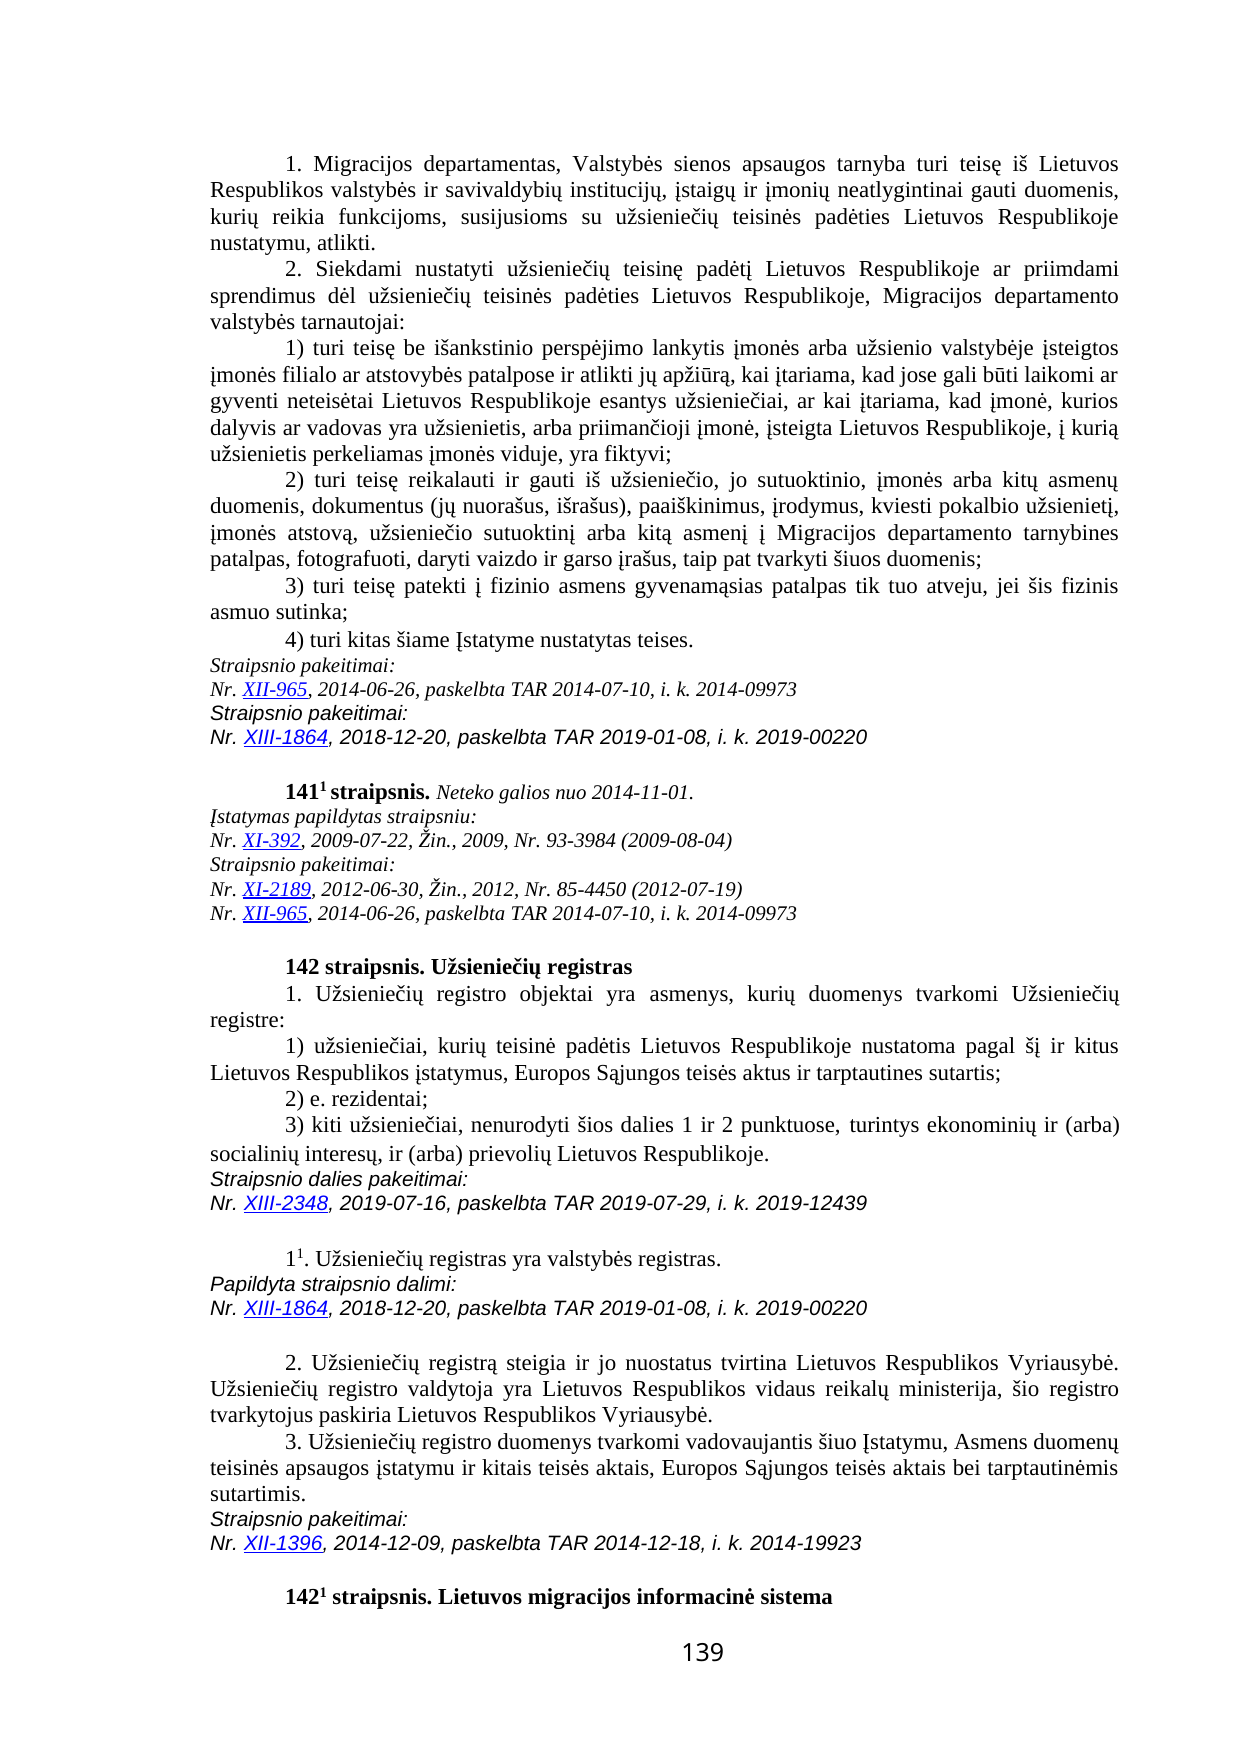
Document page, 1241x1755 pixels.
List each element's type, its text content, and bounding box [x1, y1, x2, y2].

text Nr. XIII-2348, 2019-07-16, paskelbta TAR 2019-07-29, i. k. 2019-12439 [210, 1191, 1120, 1214]
text Nr. XI-2189, 2012-06-30, Žin., 2012, Nr. 85-4450 (2012-07-19) [210, 876, 1120, 901]
text 2. Užsieniečių registrą steigia ir jo nuostatus tvirtina Lietuvos Respublikos Vyriausybė. Užsieniečių registro valdytoja yra Lietuvos Respublikos vidaus reikalų ministerija, šio registro tvarkytojus paskiria Lietuvos Respublikos Vyriausybė. [210, 1349, 1120, 1428]
text 2) turi teisę reikalauti ir gauti iš užsieniečio, jo sutuoktinio, įmonės arba kitų asmenų duomenis, dokumentus (jų nuorašus, išrašus), paaiškinimus, įrodymus, kviesti pokalbio užsienietį, įmonės atstovą, užsieniečio sutuoktinį arba kitą asmenį į Migracijos departamento tarnybines patalpas, fotografuoti, daryti vaizdo ir garso įrašus, taip pat tvarkyti šiuos duomenis; [210, 466, 1120, 572]
text 1. Užsieniečių registro objektai yra asmenys, kurių duomenys tvarkomi Užsieniečių registre: [210, 980, 1120, 1032]
text 3) turi teisę patekti į fizinio asmens gyvenamąsias patalpas tik tuo atveju, jei šis fizinis asmuo sutinka; [210, 572, 1120, 624]
text Straipsnio pakeitimai: [210, 701, 1120, 725]
text Straipsnio pakeitimai: [210, 1507, 1120, 1531]
text 2) e. rezidentai; [210, 1085, 1120, 1111]
text Papildyta straipsnio dalimi: [210, 1272, 1120, 1296]
text 1) turi teisę be išankstinio perspėjimo lankytis įmonės arba užsienio valstybėje įsteigtos įmonės filialo ar atstovybės patalpose ir atlikti jų apžiūrą, kai įtariama, kad jose gali būti laikomi ar gyventi neteisėtai Lietuvos Respublikoje esantys užsieniečiai, ar kai įtariama, kad įmonė, kurios dalyvis ar vadovas yra užsienietis, arba priimančioji įmonė, įsteigta Lietuvos Respublikoje, į kurią užsienietis perkeliamas įmonės viduje, yra fiktyvi; [210, 334, 1120, 466]
text Nr. XII-965, 2014-06-26, paskelbta TAR 2014-07-10, i. k. 2014-09973 [210, 901, 1120, 924]
text Nr. XII-965, 2014-06-26, paskelbta TAR 2014-07-10, i. k. 2014-09973 [210, 677, 1120, 701]
text 1421 straipsnis. Lietuvos migracijos informacinė sistema [210, 1583, 1120, 1610]
text 1) užsieniečiai, kurių teisinė padėtis Lietuvos Respublikoje nustatoma pagal šį ir kitus Lietuvos Respublikos įstatymus, Europos Sąjungos teisės aktus ir tarptautines sutartis; [210, 1032, 1120, 1085]
text 1411 straipsnis. Neteko galios nuo 2014-11-01. [210, 778, 1120, 804]
text Nr. XIII-1864, 2018-12-20, paskelbta TAR 2019-01-08, i. k. 2019-00220 [210, 725, 1120, 749]
text 2. Siekdami nustatyti užsieniečių teisinę padėtį Lietuvos Respublikoje ar priimdami sprendimus dėl užsieniečių teisinės padėties Lietuvos Respublikoje, Migracijos departamento valstybės tarnautojai: [210, 255, 1120, 334]
text 4) turi kitas šiame Įstatyme nustatytas teises. [210, 624, 1120, 653]
text 3) kiti užsieniečiai, nenurodyti šios dalies 1 ir 2 punktuose, turintys ekonominių ir (arba) socialinių interesų, ir (arba) prievolių Lietuvos Respublikoje. [210, 1111, 1120, 1167]
text Nr. XI-392, 2009-07-22, Žin., 2009, Nr. 93-3984 (2009-08-04) [210, 828, 1120, 852]
text 1. Migracijos departamentas, Valstybės sienos apsaugos tarnyba turi teisę iš Lietuvos Respublikos valstybės ir savivaldybių institucijų, įstaigų ir įmonių neatlygintinai gauti duomenis, kurių reikia funkcijoms, susijusioms su užsieniečių teisinės padėties Lietuvos Respublikoje nustatymu, atlikti. [210, 150, 1120, 255]
text Nr. XIII-1864, 2018-12-20, paskelbta TAR 2019-01-08, i. k. 2019-00220 [210, 1296, 1120, 1320]
text 11. Užsieniečių registras yra valstybės registras. [210, 1243, 1120, 1272]
text Straipsnio pakeitimai: [210, 852, 1120, 876]
text Įstatymas papildytas straipsniu: [210, 804, 1120, 828]
text Straipsnio dalies pakeitimai: [210, 1167, 1120, 1191]
text Nr. XII-1396, 2014-12-09, paskelbta TAR 2014-12-18, i. k. 2014-19923 [210, 1531, 1120, 1555]
subtitle 142 straipsnis. Užsieniečių registras [210, 953, 1120, 980]
text 3. Užsieniečių registro duomenys tvarkomi vadovaujantis šiuo Įstatymu, Asmens duomenų teisinės apsaugos įstatymu ir kitais teisės aktais, Europos Sąjungos teisės aktais bei tarptautinėmis sutartimis. [210, 1428, 1120, 1507]
text Straipsnio pakeitimai: [210, 653, 1120, 677]
